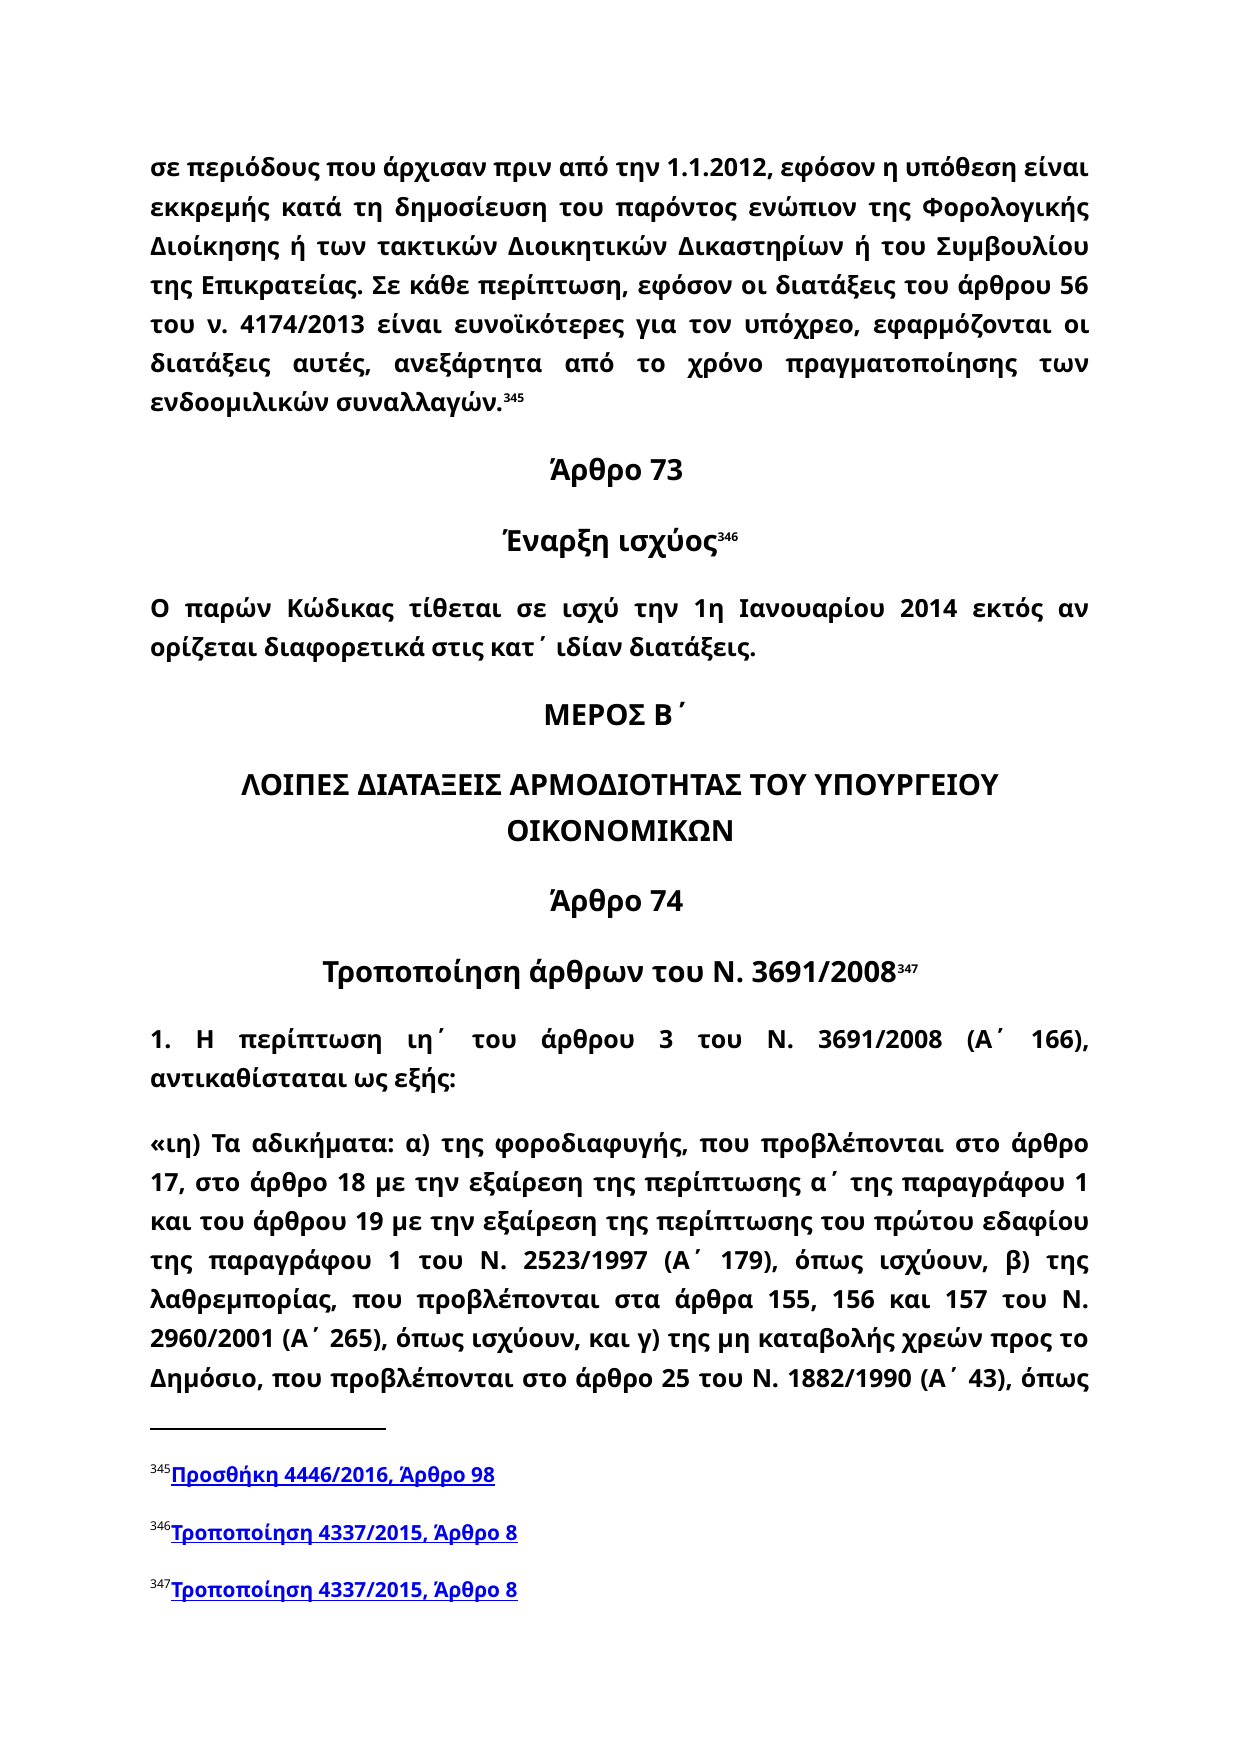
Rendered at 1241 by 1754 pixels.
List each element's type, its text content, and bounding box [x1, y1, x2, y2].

text Προσθήκη 4446/2016, Άρθρο 98 [150, 1460, 1090, 1489]
text Τροποποίηση 4337/2015, Άρθρο 8 [150, 1518, 1090, 1546]
text 1. Η περίπτωση ιη΄ του άρθρου 3 του Ν. 3691/2008 (Α΄ 166), αντικαθίσταται ως εξής: [150, 1022, 1090, 1095]
text σε περιόδους που άρχισαν πριν από την 1.1.2012, εφόσον η υπόθεση είναι εκκρεμής κατά τη δημοσίευση του παρόντος ενώπιον της Φορολογικής Διοίκησης ή των τακτικών Διοικητικών Δικαστηρίων ή του Συμβουλίου της Επικρατείας. Σε κάθε περίπτωση, εφόσον οι διατάξεις του άρθρου 56 του ν. 4174/2013 είναι ευνοϊκότερες για τον υπόχρεο, εφαρμόζονται οι διατάξεις αυτές, ανεξάρτητα από το χρόνο πραγματοποίησης των ενδοομιλικών συναλλαγών. [150, 150, 1090, 419]
subtitle Τροποποίηση άρθρων του Ν. 3691/2008 [150, 951, 1090, 991]
text Ο παρών Κώδικας τίθεται σε ισχύ την 1η Ιανουαρίου 2014 εκτός αν ορίζεται διαφορετικά στις κατ΄ ιδίαν διατάξεις. [150, 590, 1090, 664]
subtitle Άρθρο 73 [150, 449, 1090, 489]
text Τροποποίηση 4337/2015, Άρθρο 8 [150, 1576, 1090, 1604]
subtitle ΜΕΡΟΣ Β΄ [150, 694, 1090, 733]
text «ιη) Τα αδικήματα: α) της φοροδιαφυγής, που προβλέπονται στο άρθρο 17, στο άρθρο 18 με την εξαίρεση της περίπτωσης α΄ της παραγράφου 1 και του άρθρου 19 με την εξαίρεση της περίπτωσης του πρώτου εδαφίου της παραγράφου 1 του Ν. 2523/1997 (Α΄ 179), όπως ισχύουν, β) της λαθρεμπορίας, που προβλέπονται στα άρθρα 155, 156 και 157 του Ν. 2960/2001 (Α΄ 265), όπως ισχύουν, και γ) της μη καταβολής χρεών προς το Δημόσιο, που προβλέπονται στο άρθρο 25 του Ν. 1882/1990 (Α΄ 43), όπως [150, 1125, 1090, 1394]
subtitle ΛΟΙΠΕΣ ΔΙΑΤΑΞΕΙΣ ΑΡΜΟΔΙΟΤΗΤΑΣ ΤΟΥ ΥΠΟΥΡΓΕΙΟΥ ΟΙΚΟΝΟΜΙΚΩΝ [150, 764, 1090, 850]
subtitle Έναρξη ισχύος [150, 520, 1090, 559]
subtitle Άρθρο 74 [150, 881, 1090, 920]
